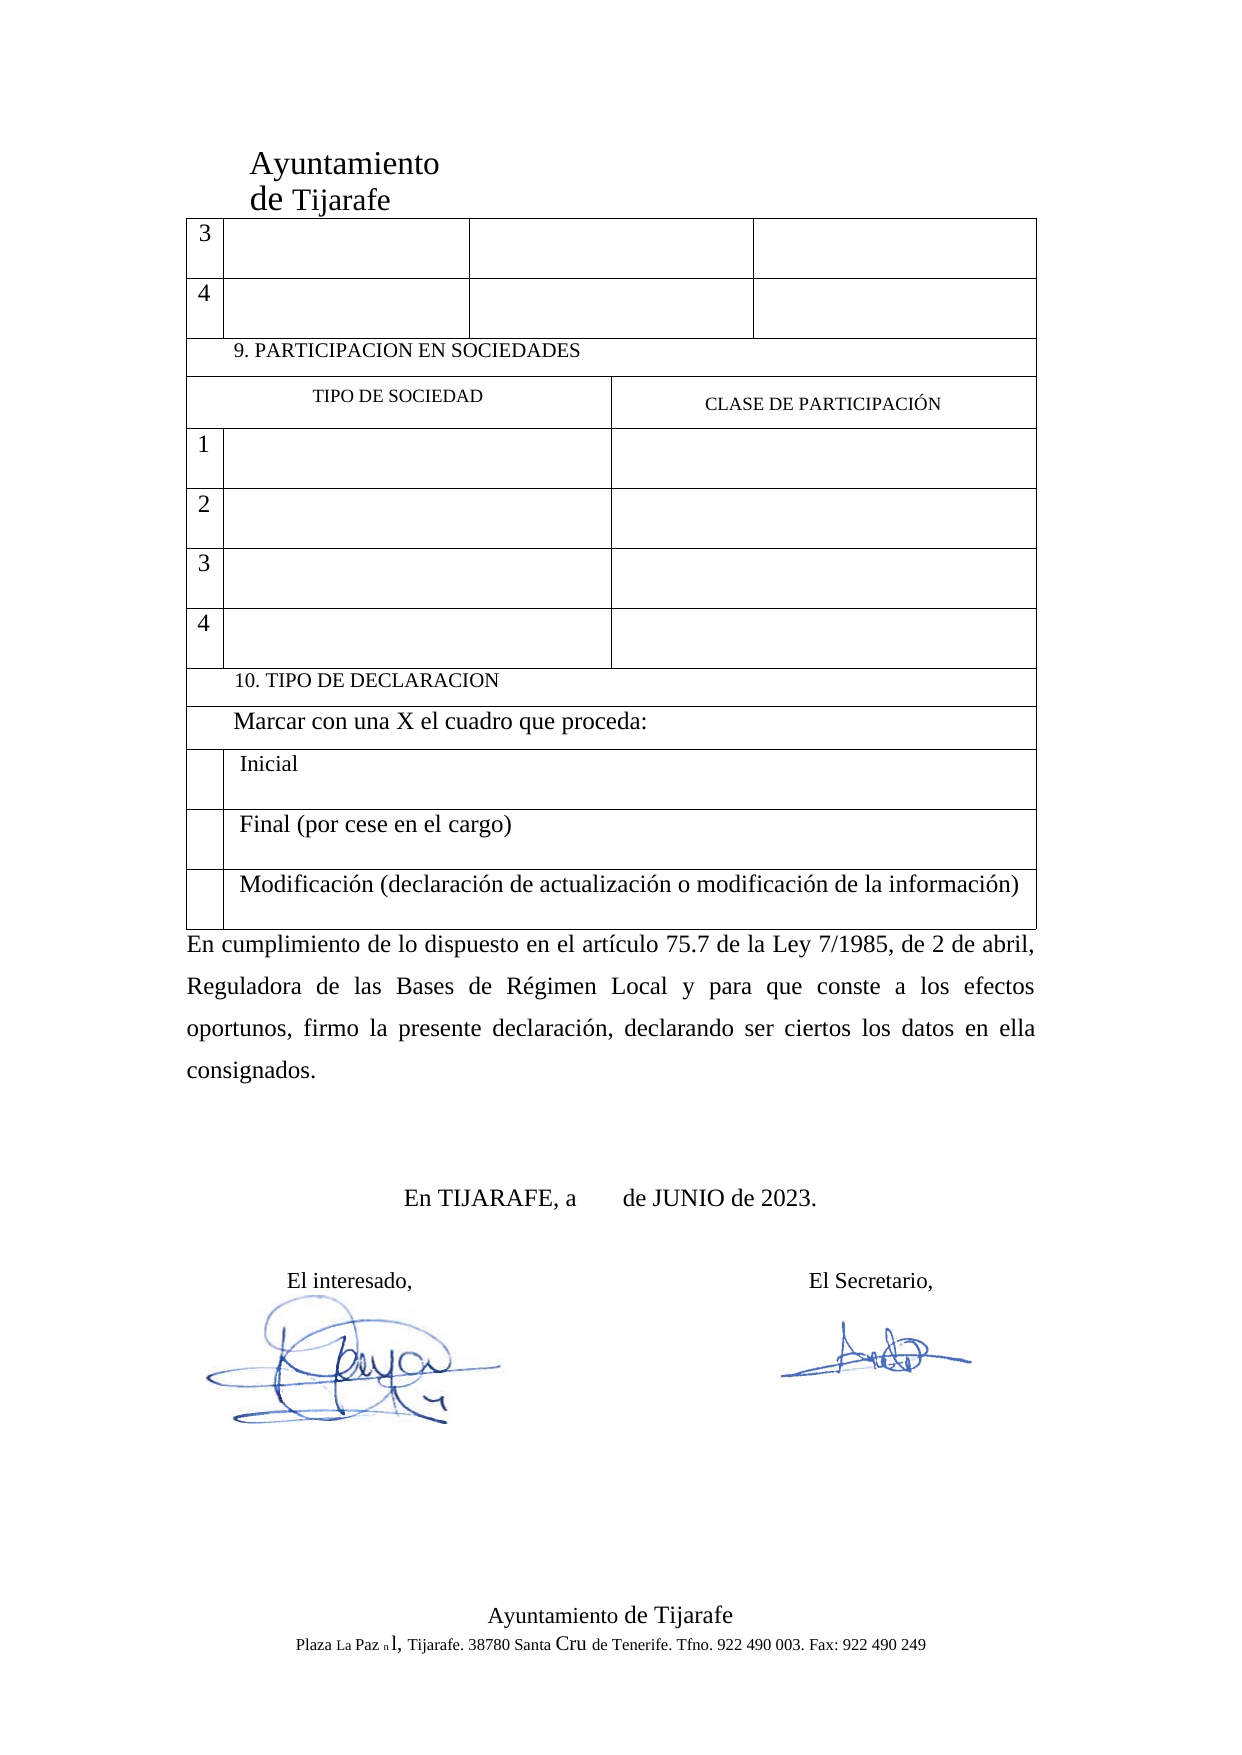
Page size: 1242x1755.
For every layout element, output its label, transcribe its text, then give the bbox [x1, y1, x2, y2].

table_cell [224, 489, 611, 548]
table_cell CLASE DE PARTICIPACIÓN [612, 377, 1036, 428]
table_cell Modificación (declaración de actualización o modificación de la información) [224, 870, 1036, 928]
table_cell [754, 279, 1036, 337]
table_cell 3 [187, 549, 223, 608]
table_cell [224, 609, 611, 667]
text El interesado, El Secretario, [186, 1267, 1035, 1294]
table_cell [612, 549, 1036, 608]
table_cell 2 [187, 489, 223, 548]
table_cell TIPO DE SOCIEDAD [187, 377, 611, 428]
table_cell 1 [187, 429, 223, 488]
table_cell [187, 870, 223, 928]
table_header 3 [187, 219, 223, 278]
table_cell [470, 279, 753, 337]
table_cell 10. TIPO DE DECLARACION [187, 669, 1036, 706]
table_cell [612, 489, 1036, 548]
table_header [470, 219, 753, 278]
table_cell Final (por cese en el cargo) [224, 810, 1036, 869]
table_cell 4 [187, 279, 223, 337]
table_cell Inicial [224, 750, 1036, 809]
table_header [224, 219, 469, 278]
table_cell [224, 429, 611, 488]
table_cell [224, 279, 469, 337]
text En cumplimiento de lo dispuesto en el artículo 75.7 de la Ley 7/1985, de 2 de abril, Reguladora de las Bases de Régimen Local y para que conste a los efectos oportunos, firmo la presente declaración, declarando ser ciertos los datos en ella consignados. [186, 930, 1036, 1084]
table_cell Marcar con una X el cuadro que proceda: [187, 707, 1036, 749]
table_cell [612, 609, 1036, 667]
table_cell [187, 810, 223, 869]
table_cell 9. PARTICIPACION EN SOCIEDADES [187, 339, 1036, 376]
table_cell [612, 429, 1036, 488]
table_header [754, 219, 1036, 278]
text En TIJARAFE, a de JUNIO de 2023. [186, 1183, 1035, 1212]
table_cell [187, 750, 223, 809]
table_cell 4 [187, 609, 223, 667]
table_cell [224, 549, 611, 608]
